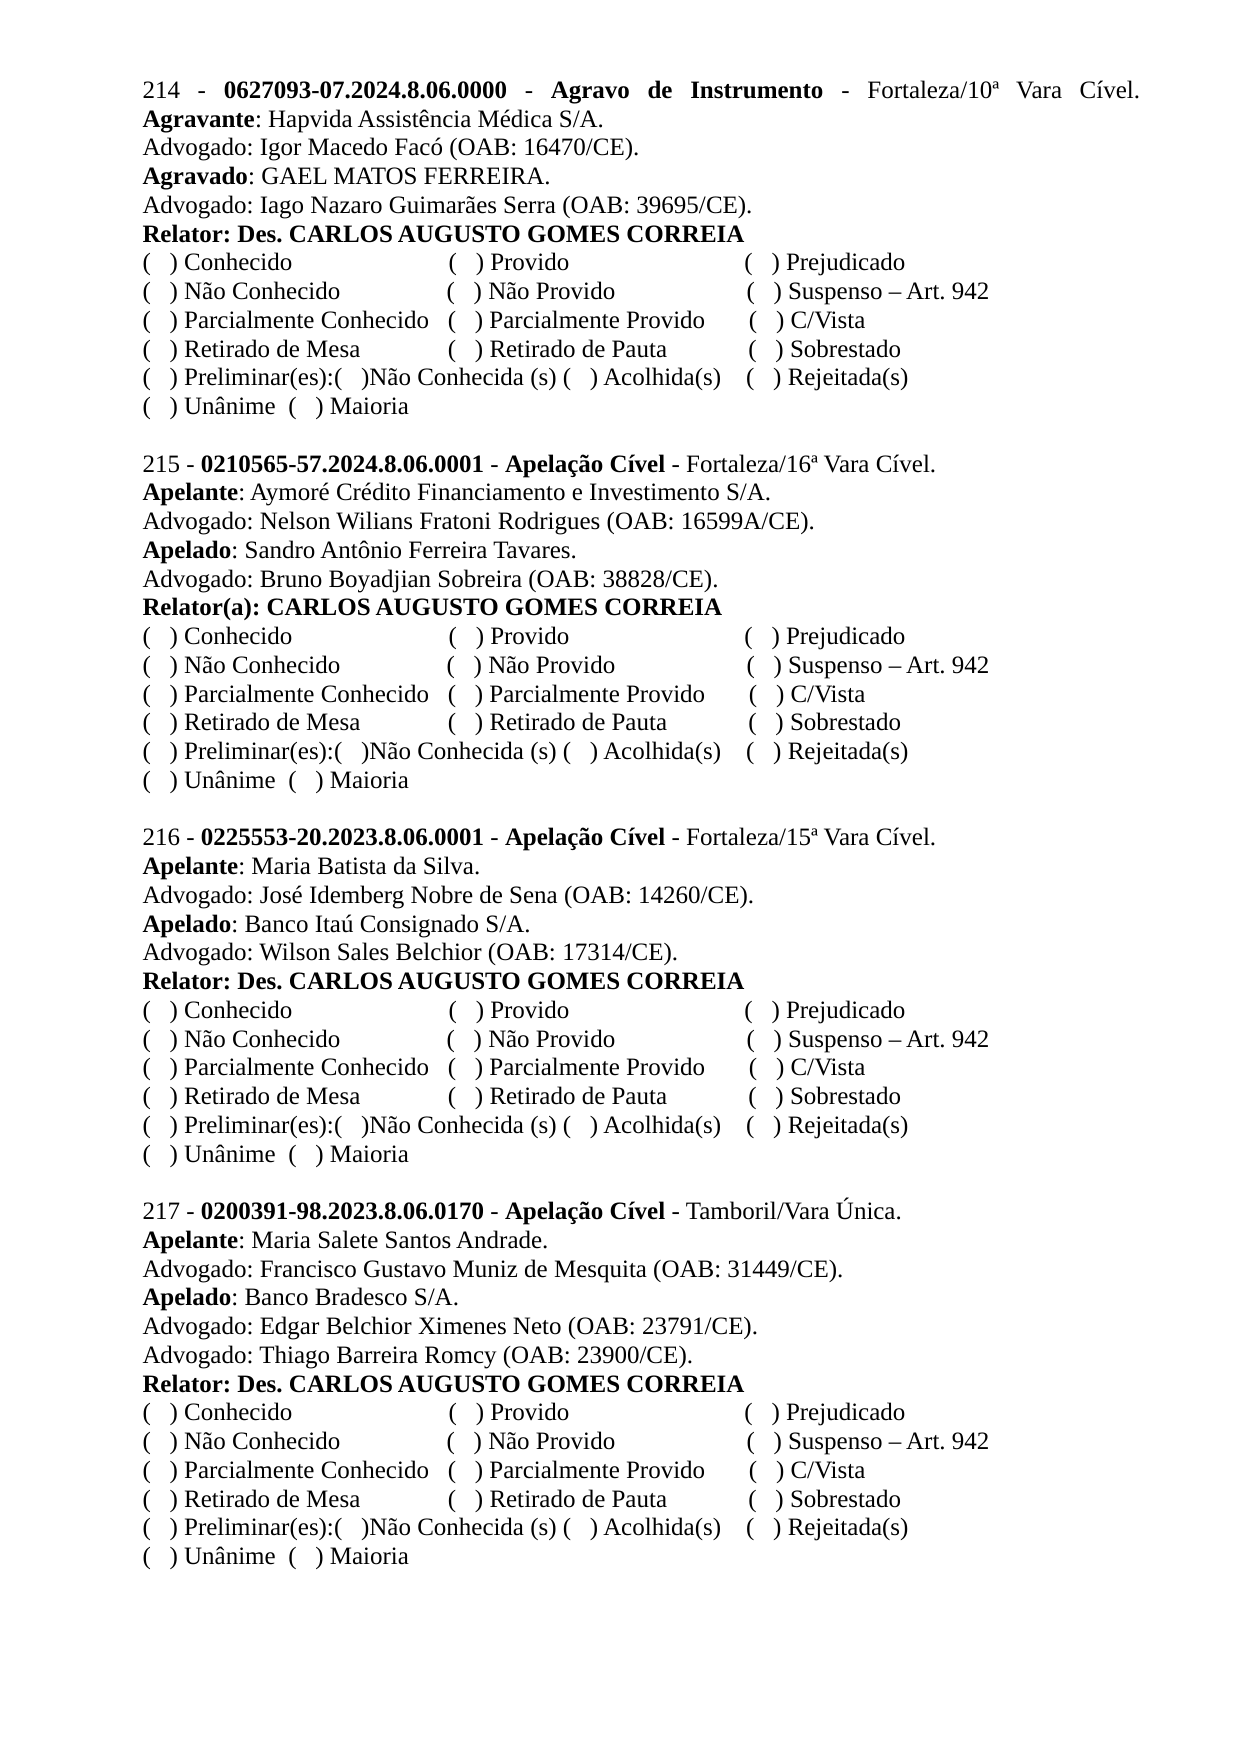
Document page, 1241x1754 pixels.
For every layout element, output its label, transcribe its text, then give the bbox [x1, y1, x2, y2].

text ( ) Unânime ( ) Maioria [142, 765, 1158, 794]
text Relator: Des. CARLOS AUGUSTO GOMES CORREIA [142, 1369, 1141, 1397]
text Advogado: José Idemberg Nobre de Sena (OAB: 14260/CE). [142, 880, 1141, 909]
text Agravado: GAEL MATOS FERREIRA. [142, 161, 1141, 190]
text Relator: Des. CARLOS AUGUSTO GOMES CORREIA [142, 219, 1141, 247]
text ( ) Parcialmente Conhecido ( ) Parcialmente Provido ( ) C/Vista [142, 679, 1158, 707]
text ( ) Retirado de Mesa ( ) Retirado de Pauta ( ) Sobrestado [142, 707, 1158, 736]
text ( ) Retirado de Mesa ( ) Retirado de Pauta ( ) Sobrestado [142, 334, 1158, 362]
text Relator(a): CARLOS AUGUSTO GOMES CORREIA [142, 592, 1141, 621]
text ( ) Parcialmente Conhecido ( ) Parcialmente Provido ( ) C/Vista [142, 1455, 1158, 1484]
text ( ) Parcialmente Conhecido ( ) Parcialmente Provido ( ) C/Vista [142, 305, 1158, 334]
text Apelante: Maria Salete Santos Andrade. [142, 1225, 1141, 1254]
text ( ) Preliminar(es):( )Não Conhecida (s) ( ) Acolhida(s) ( ) Rejeitada(s) [142, 736, 1158, 765]
text Advogado: Bruno Boyadjian Sobreira (OAB: 38828/CE). [142, 564, 1141, 592]
text ( ) Não Conhecido ( ) Não Provido ( ) Suspenso – Art. 942 [142, 1426, 1158, 1455]
text Advogado: Igor Macedo Facó (OAB: 16470/CE). [142, 132, 1141, 161]
text Advogado: Edgar Belchior Ximenes Neto (OAB: 23791/CE). [142, 1311, 1141, 1340]
text Advogado: Wilson Sales Belchior (OAB: 17314/CE). [142, 937, 1141, 966]
text ( ) Conhecido ( ) Provido ( ) Prejudicado [142, 621, 1141, 650]
text 215 - 0210565-57.2024.8.06.0001 - Apelação Cível - Fortaleza/16ª Vara Cível. [142, 449, 1141, 477]
text 217 - 0200391-98.2023.8.06.0170 - Apelação Cível - Tamboril/Vara Única. [142, 1196, 1141, 1225]
text Apelado: Banco Itaú Consignado S/A. [142, 909, 1141, 937]
text Apelado: Banco Bradesco S/A. [142, 1282, 1141, 1311]
text ( ) Conhecido ( ) Provido ( ) Prejudicado [142, 247, 1141, 276]
text ( ) Retirado de Mesa ( ) Retirado de Pauta ( ) Sobrestado [142, 1081, 1158, 1110]
text Relator: Des. CARLOS AUGUSTO GOMES CORREIA [142, 966, 1141, 995]
text ( ) Conhecido ( ) Provido ( ) Prejudicado [142, 995, 1141, 1024]
text Advogado: Thiago Barreira Romcy (OAB: 23900/CE). [142, 1340, 1141, 1369]
text ( ) Não Conhecido ( ) Não Provido ( ) Suspenso – Art. 942 [142, 650, 1158, 679]
text 214 - 0627093-07.2024.8.06.0000 - Agravo de Instrumento - Fortaleza/10ª Vara Cível. Agravante: Hapvida Assistência Médica S/A. [142, 75, 1141, 132]
text Advogado: Nelson Wilians Fratoni Rodrigues (OAB: 16599A/CE). [142, 506, 1141, 535]
text Apelado: Sandro Antônio Ferreira Tavares. [142, 535, 1141, 564]
text Advogado: Francisco Gustavo Muniz de Mesquita (OAB: 31449/CE). [142, 1254, 1141, 1282]
text ( ) Não Conhecido ( ) Não Provido ( ) Suspenso – Art. 942 [142, 276, 1158, 305]
text ( ) Conhecido ( ) Provido ( ) Prejudicado [142, 1397, 1141, 1426]
text ( ) Preliminar(es):( )Não Conhecida (s) ( ) Acolhida(s) ( ) Rejeitada(s) [142, 1110, 1158, 1139]
text ( ) Preliminar(es):( )Não Conhecida (s) ( ) Acolhida(s) ( ) Rejeitada(s) [142, 1512, 1158, 1541]
text Apelante: Maria Batista da Silva. [142, 851, 1141, 880]
text ( ) Parcialmente Conhecido ( ) Parcialmente Provido ( ) C/Vista [142, 1052, 1158, 1081]
text ( ) Preliminar(es):( )Não Conhecida (s) ( ) Acolhida(s) ( ) Rejeitada(s) [142, 362, 1158, 391]
text ( ) Unânime ( ) Maioria [142, 391, 1158, 420]
text Apelante: Aymoré Crédito Financiamento e Investimento S/A. [142, 477, 1141, 506]
text ( ) Não Conhecido ( ) Não Provido ( ) Suspenso – Art. 942 [142, 1024, 1158, 1052]
text Advogado: Iago Nazaro Guimarães Serra (OAB: 39695/CE). [142, 190, 1141, 219]
text ( ) Retirado de Mesa ( ) Retirado de Pauta ( ) Sobrestado [142, 1484, 1158, 1512]
text ( ) Unânime ( ) Maioria [142, 1541, 1158, 1570]
text ( ) Unânime ( ) Maioria [142, 1139, 1158, 1167]
text 216 - 0225553-20.2023.8.06.0001 - Apelação Cível - Fortaleza/15ª Vara Cível. [142, 822, 1141, 851]
